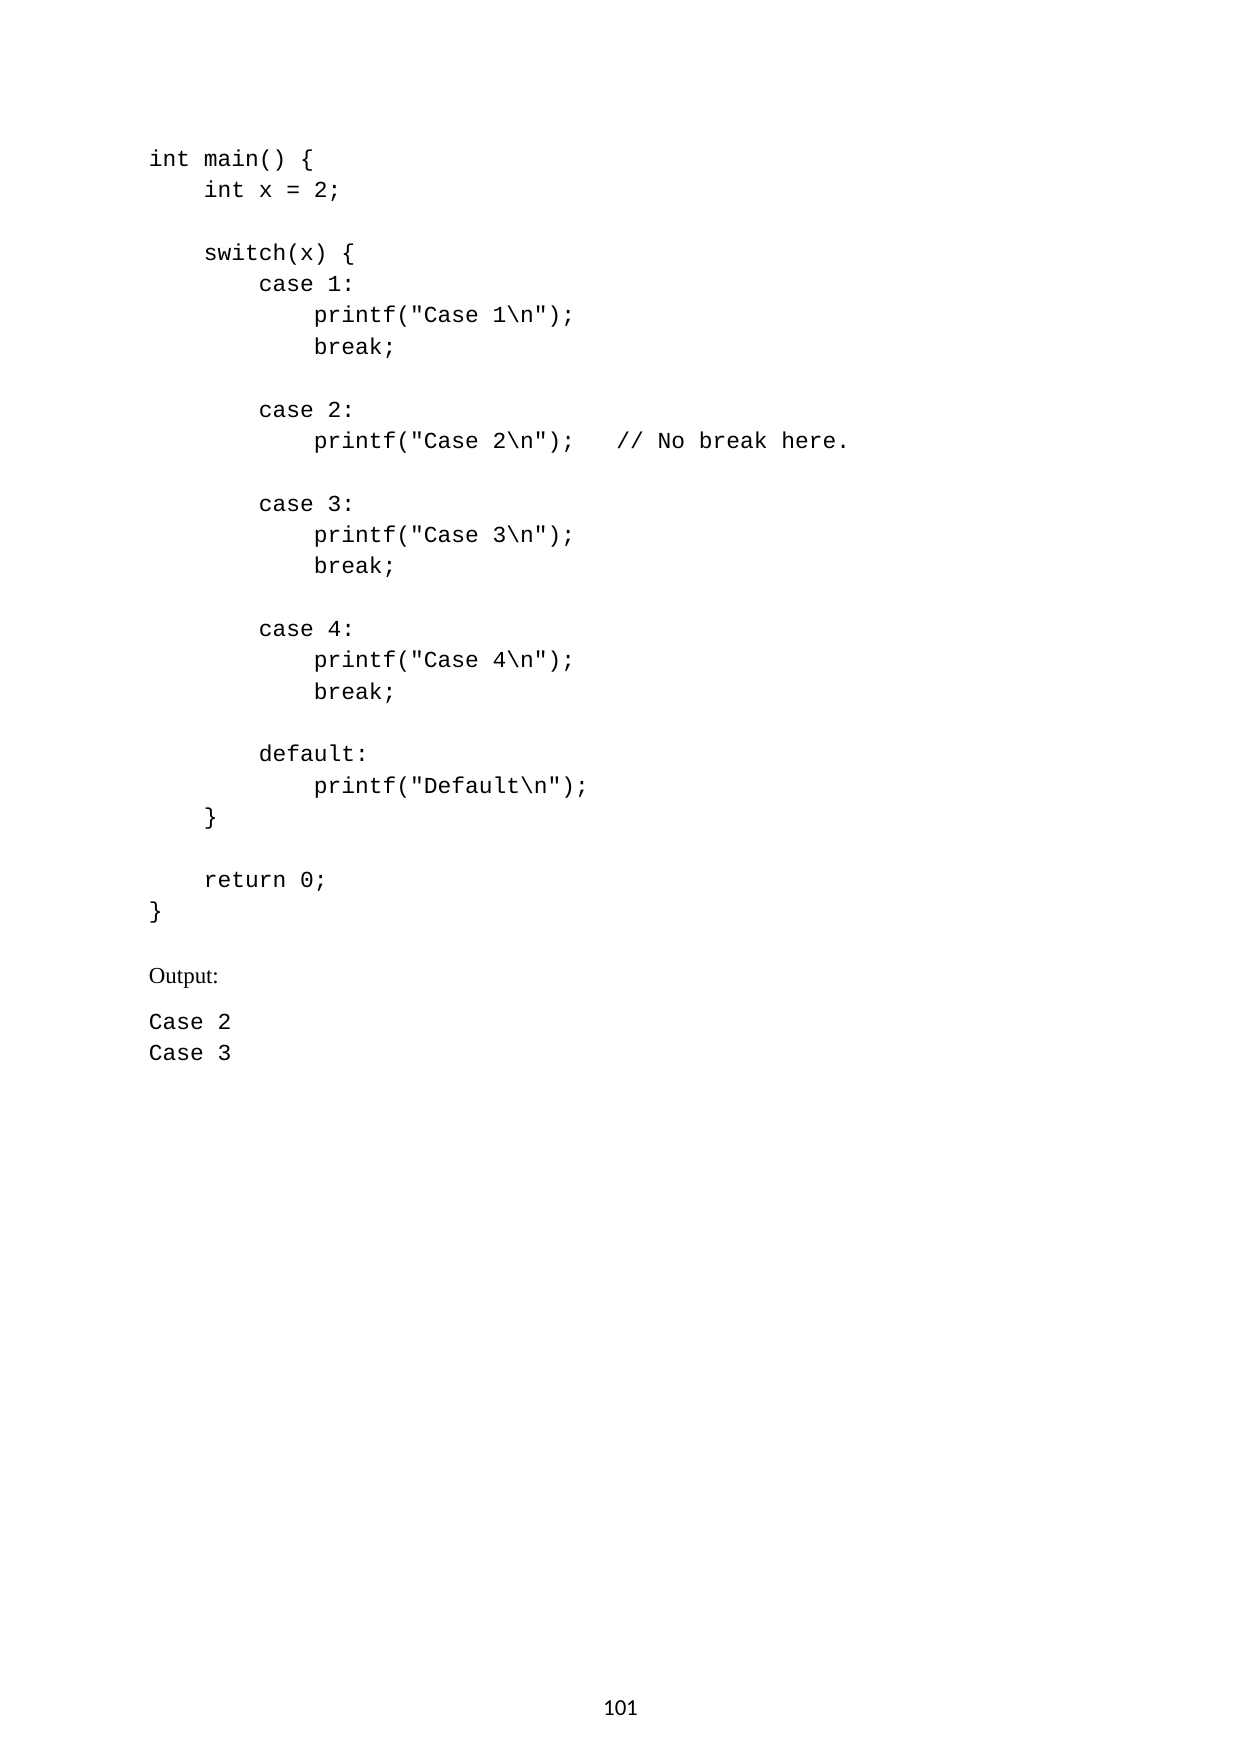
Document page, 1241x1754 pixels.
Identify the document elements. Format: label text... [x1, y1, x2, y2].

text int x = 2; [149, 178, 1087, 204]
text printf("Case 1\n"); [149, 304, 1087, 330]
text printf("Case 3\n"); [149, 523, 1087, 549]
text case 4: [149, 617, 1087, 643]
text } [149, 899, 1087, 926]
text int main() { [149, 147, 1087, 173]
text switch(x) { [149, 241, 1087, 267]
text } [149, 806, 1087, 831]
text printf("Default\n"); [149, 774, 1087, 800]
text Case 3 [149, 1041, 1087, 1067]
text case 3: [149, 492, 1087, 518]
text case 2: [149, 398, 1087, 424]
text break; [149, 555, 1087, 581]
text default: [149, 743, 1087, 769]
text Case 2 [149, 1010, 1087, 1036]
text printf("Case 2\n"); // No break here. [149, 429, 1087, 455]
text break; [149, 335, 1087, 361]
text case 1: [149, 272, 1087, 298]
text return 0; [149, 868, 1087, 894]
text printf("Case 4\n"); [149, 649, 1087, 675]
text break; [149, 680, 1087, 706]
text Output: [149, 962, 1089, 989]
